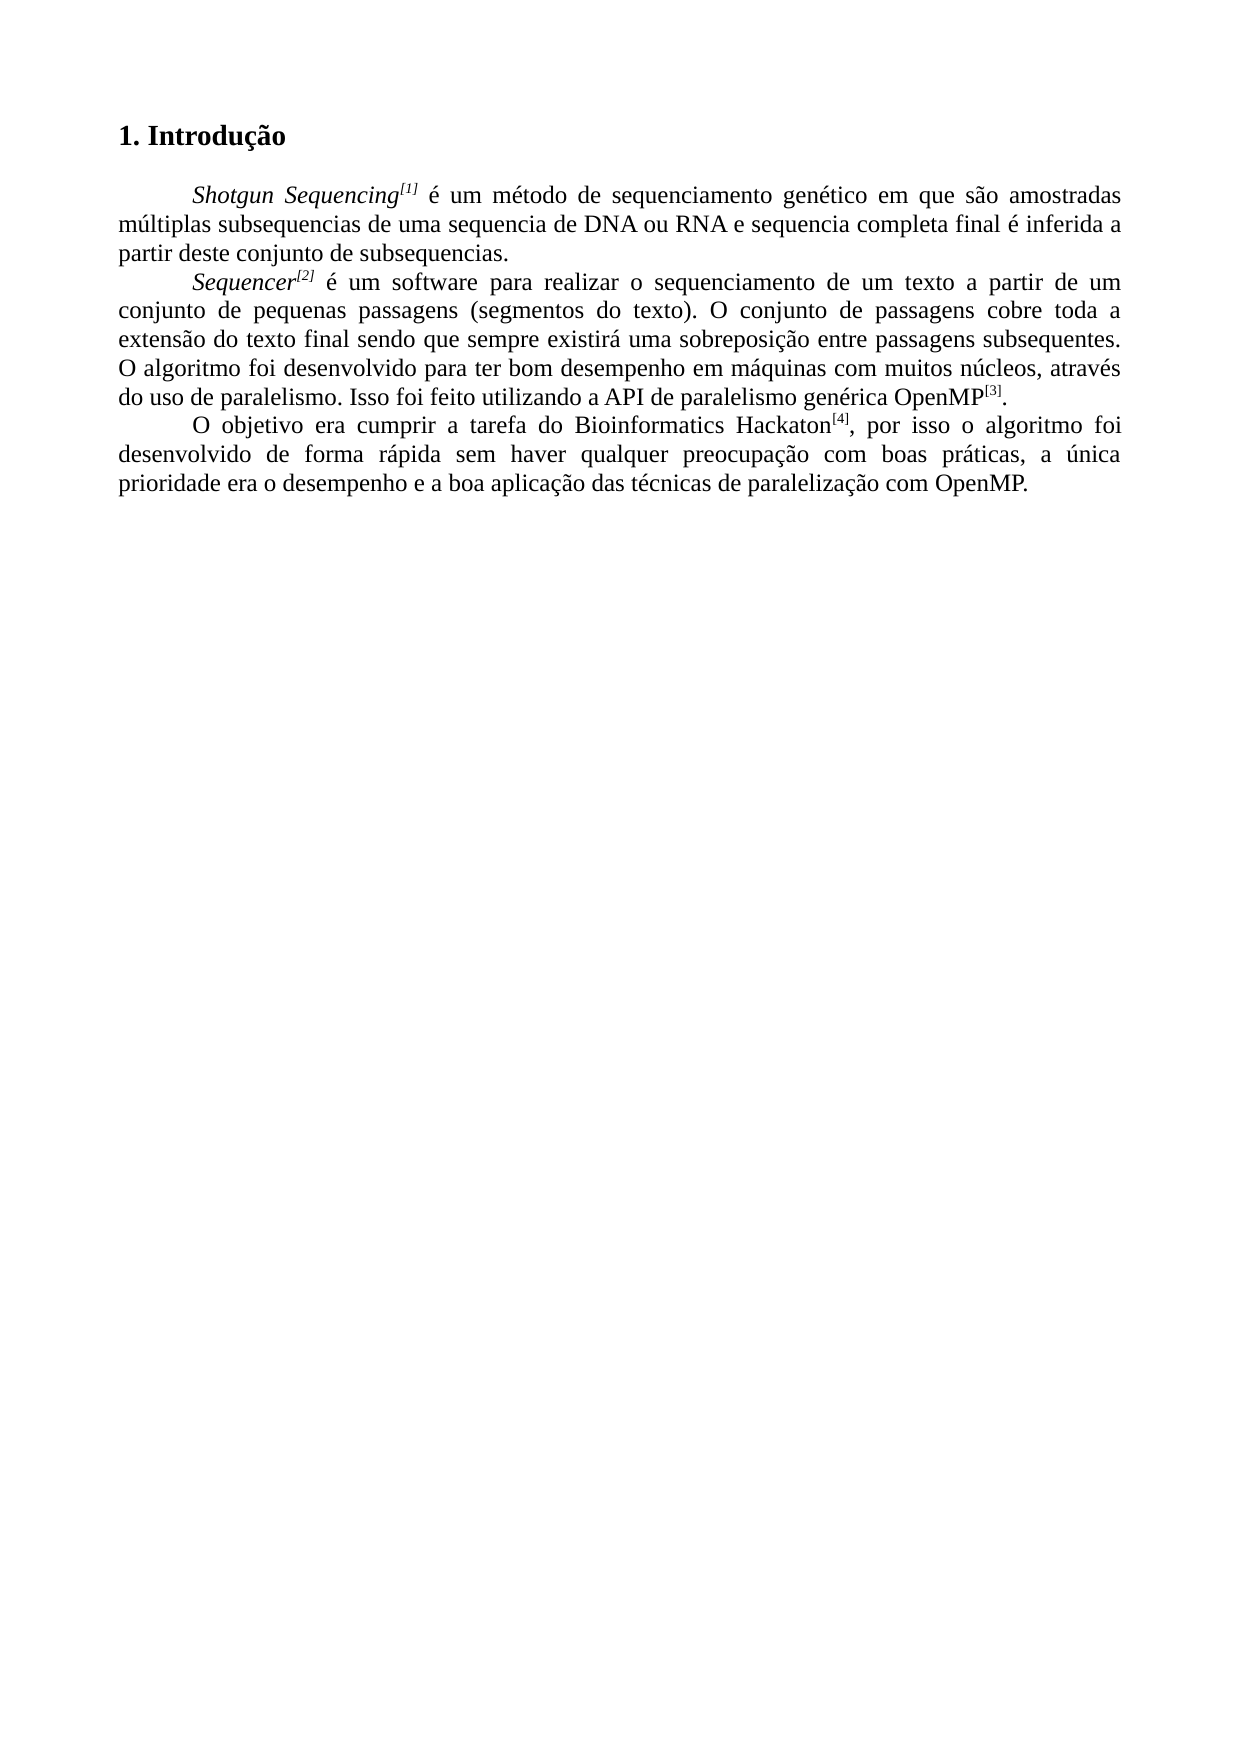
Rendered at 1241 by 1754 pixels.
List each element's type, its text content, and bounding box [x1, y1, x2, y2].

text Shotgun Sequencing[1] é um método de sequenciamento genético em que são amostradas múltiplas subsequencias de uma sequencia de DNA ou RNA e sequencia completa final é inferida a partir deste conjunto de subsequencias. [118, 180, 1122, 267]
text O objetivo era cumprir a tarefa do Bioinformatics Hackaton[4], por isso o algoritmo foi desenvolvido de forma rápida sem haver qualquer preocupação com boas práticas, a única prioridade era o desempenho e a boa aplicação das técnicas de paralelização com OpenMP. [118, 410, 1122, 497]
text 1. Introdução [118, 118, 1122, 152]
text Sequencer[2] é um software para realizar o sequenciamento de um texto a partir de um conjunto de pequenas passagens (segmentos do texto). O conjunto de passagens cobre toda a extensão do texto final sendo que sempre existirá uma sobreposição entre passagens subsequentes. O algoritmo foi desenvolvido para ter bom desempenho em máquinas com muitos núcleos, através do uso de paralelismo. Isso foi feito utilizando a API de paralelismo genérica OpenMP[3]. [118, 267, 1122, 410]
